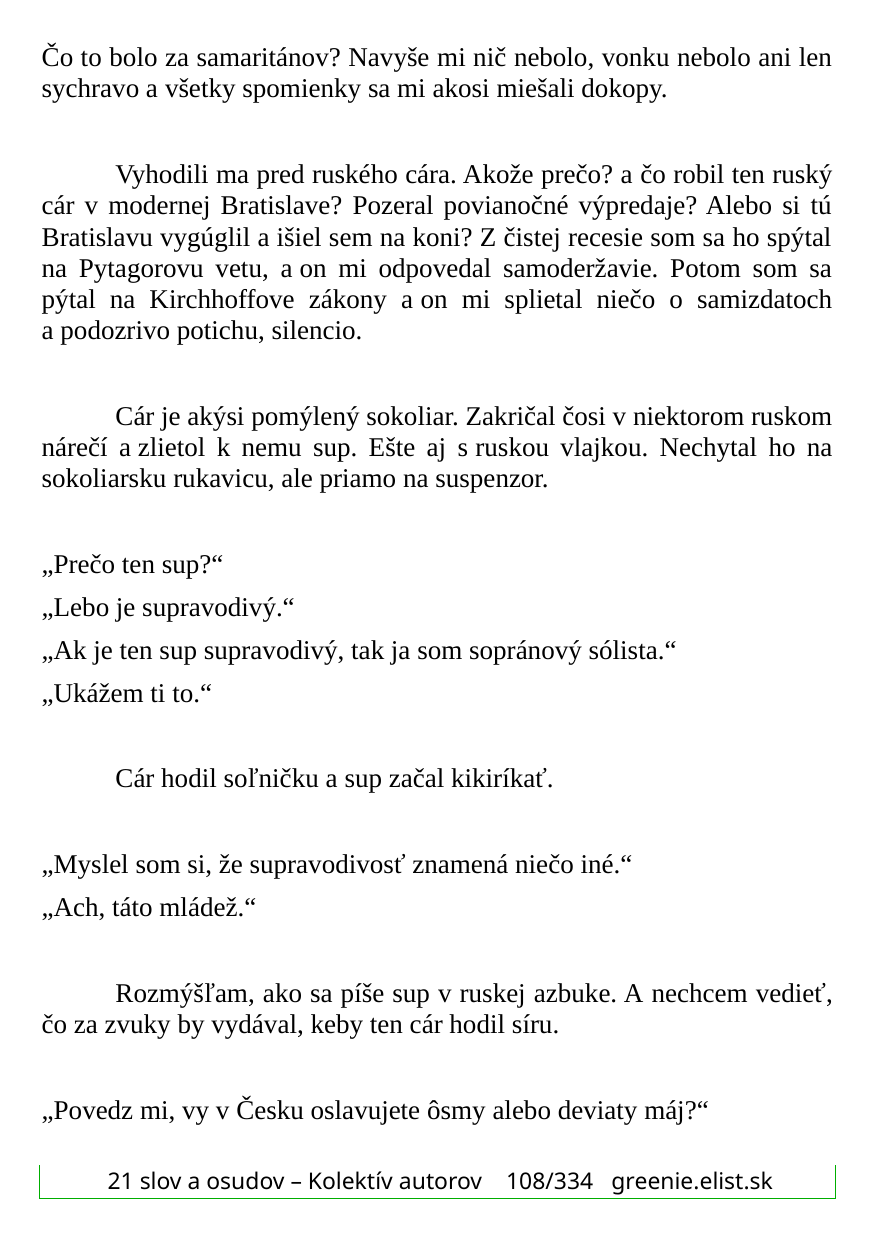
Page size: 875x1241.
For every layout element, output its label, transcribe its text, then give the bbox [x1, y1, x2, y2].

text Čo to bolo za samaritánov? Navyše mi nič nebolo, vonku nebolo ani len sychravo a všetky spomienky sa mi akosi miešali dokopy. [41, 41, 833, 104]
text „Myslel som si, že supravodivosť znamená niečo iné.“ [41, 848, 833, 879]
text „Povedz mi, vy v Česku oslavujete ôsmy alebo deviaty máj?“ [41, 1094, 833, 1125]
text Vyhodili ma pred ruského cára. Akože prečo? a čo robil ten ruský cár v modernej Bratislave? Pozeral povianočné výpredaje? Alebo si tú Bratislavu vygúglil a išiel sem na koni? Z čistej recesie som sa ho spýtal na Pytagorovu vetu, a on mi odpovedal samoderžavie. Potom som sa pýtal na Kirchhoffove zákony a on mi splietal niečo o samizdatoch a podozrivo potichu, silencio. [41, 158, 833, 345]
text „Ak je ten sup supravodivý, tak ja som sopránový sólista.“ [41, 634, 833, 665]
text Rozmýšľam, ako sa píše sup v ruskej azbuke. A nechcem vedieť, čo za zvuky by vydával, keby ten cár hodil síru. [41, 977, 833, 1039]
text „Prečo ten sup?“ [41, 548, 833, 579]
text Cár je akýsi pomýlený sokoliar. Zakričal čosi v niektorom ruskom nárečí a zlietol k nemu sup. Ešte aj s ruskou vlajkou. Nechytal ho na sokoliarsku rukavicu, ale priamo na suspenzor. [41, 400, 833, 493]
text „Ach, táto mládež.“ [41, 891, 833, 922]
text „Ukážem ti to.“ [41, 677, 833, 708]
text Cár hodil soľničku a sup začal kikiríkať. [41, 763, 833, 794]
text „Lebo je supravodivý.“ [41, 591, 833, 622]
